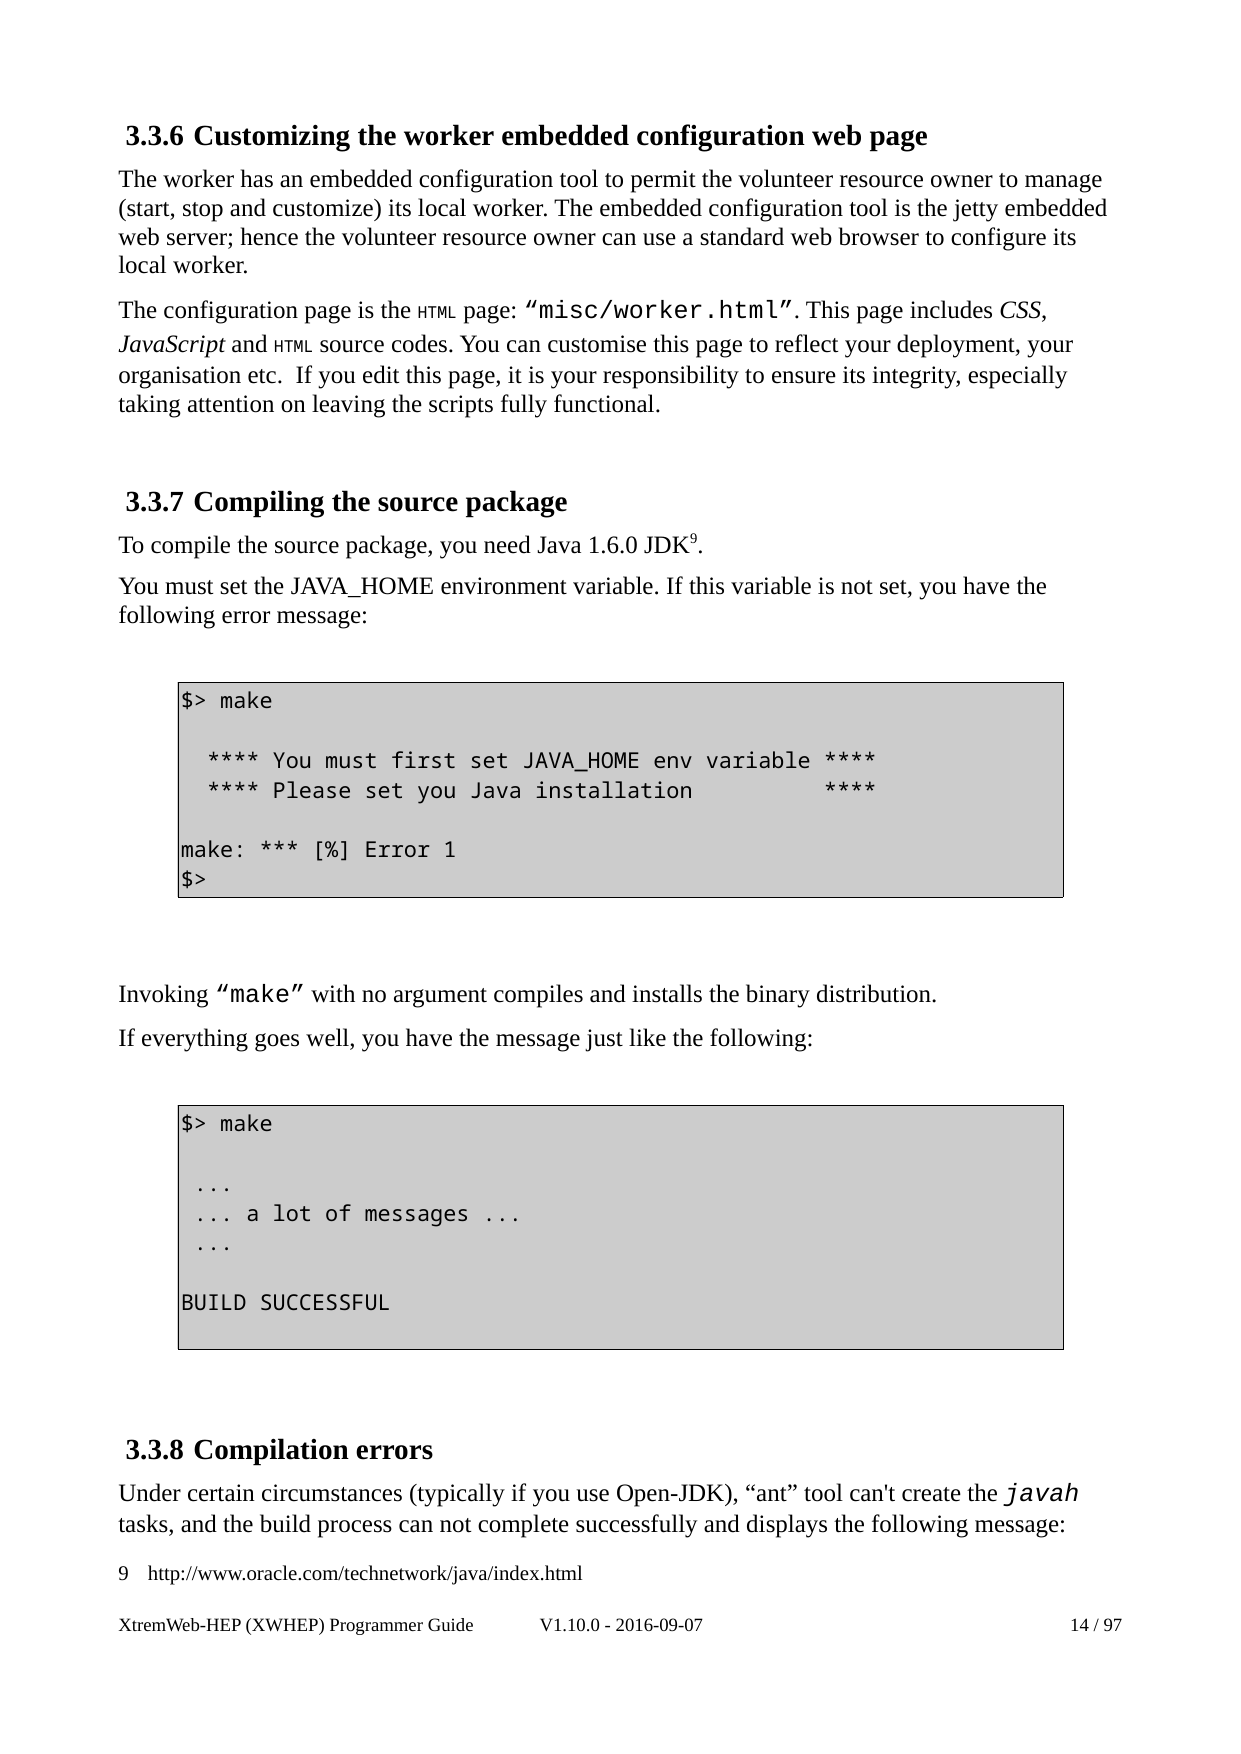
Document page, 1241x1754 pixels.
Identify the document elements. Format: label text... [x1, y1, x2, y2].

text ... a lot of messages ... [179, 1194, 1063, 1224]
text $> [179, 861, 1063, 897]
text http://www.oracle.com/technetwork/java/index.html [118, 1561, 1122, 1585]
subtitle Customizing the worker embedded configuration web page [118, 118, 1122, 152]
subtitle Compilation errors [118, 1432, 1122, 1466]
text ... [179, 1165, 1063, 1194]
text **** Please set you Java installation **** [179, 772, 1063, 801]
text You must set the JAVA_HOME environment variable. If this variable is not set, you have the following error message: [118, 571, 1122, 628]
text make: *** [%] Error 1 [179, 831, 1063, 861]
text ... [179, 1224, 1063, 1254]
text The configuration page is the html page: “misc/worker.html”. This page includes CSS, JavaScript and html source codes. You can customise this page to reflect your deployment, your organisation etc. If you edit this page, it is your responsibility to ensure its integrity, especially taking attention on leaving the scripts fully functional. [118, 292, 1122, 417]
text **** You must first set JAVA_HOME env variable **** [179, 742, 1063, 772]
text The worker has an embedded configuration tool to permit the volunteer resource owner to manage (start, stop and customize) its local worker. The embedded configuration tool is the jetty embedded web server; hence the volunteer resource owner can use a standard web browser to configure its local worker. [118, 164, 1122, 279]
text $> make [179, 683, 1063, 712]
text To compile the source package, you need Java 1.6.0 JDK. [118, 530, 1122, 558]
text Under certain circumstances (typically if you use Open-JDK), “ant” tool can't create the javah tasks, and the build process can not complete successfully and displays the following message: [118, 1478, 1122, 1538]
text $> make [179, 1106, 1063, 1135]
subtitle Compiling the source package [118, 484, 1122, 517]
text If everything goes well, you have the message just like the following: [118, 1023, 1122, 1051]
text BUILD SUCCESSFUL [179, 1284, 1063, 1314]
text Invoking “make” with no argument compiles and installs the binary distribution. [118, 979, 1122, 1010]
